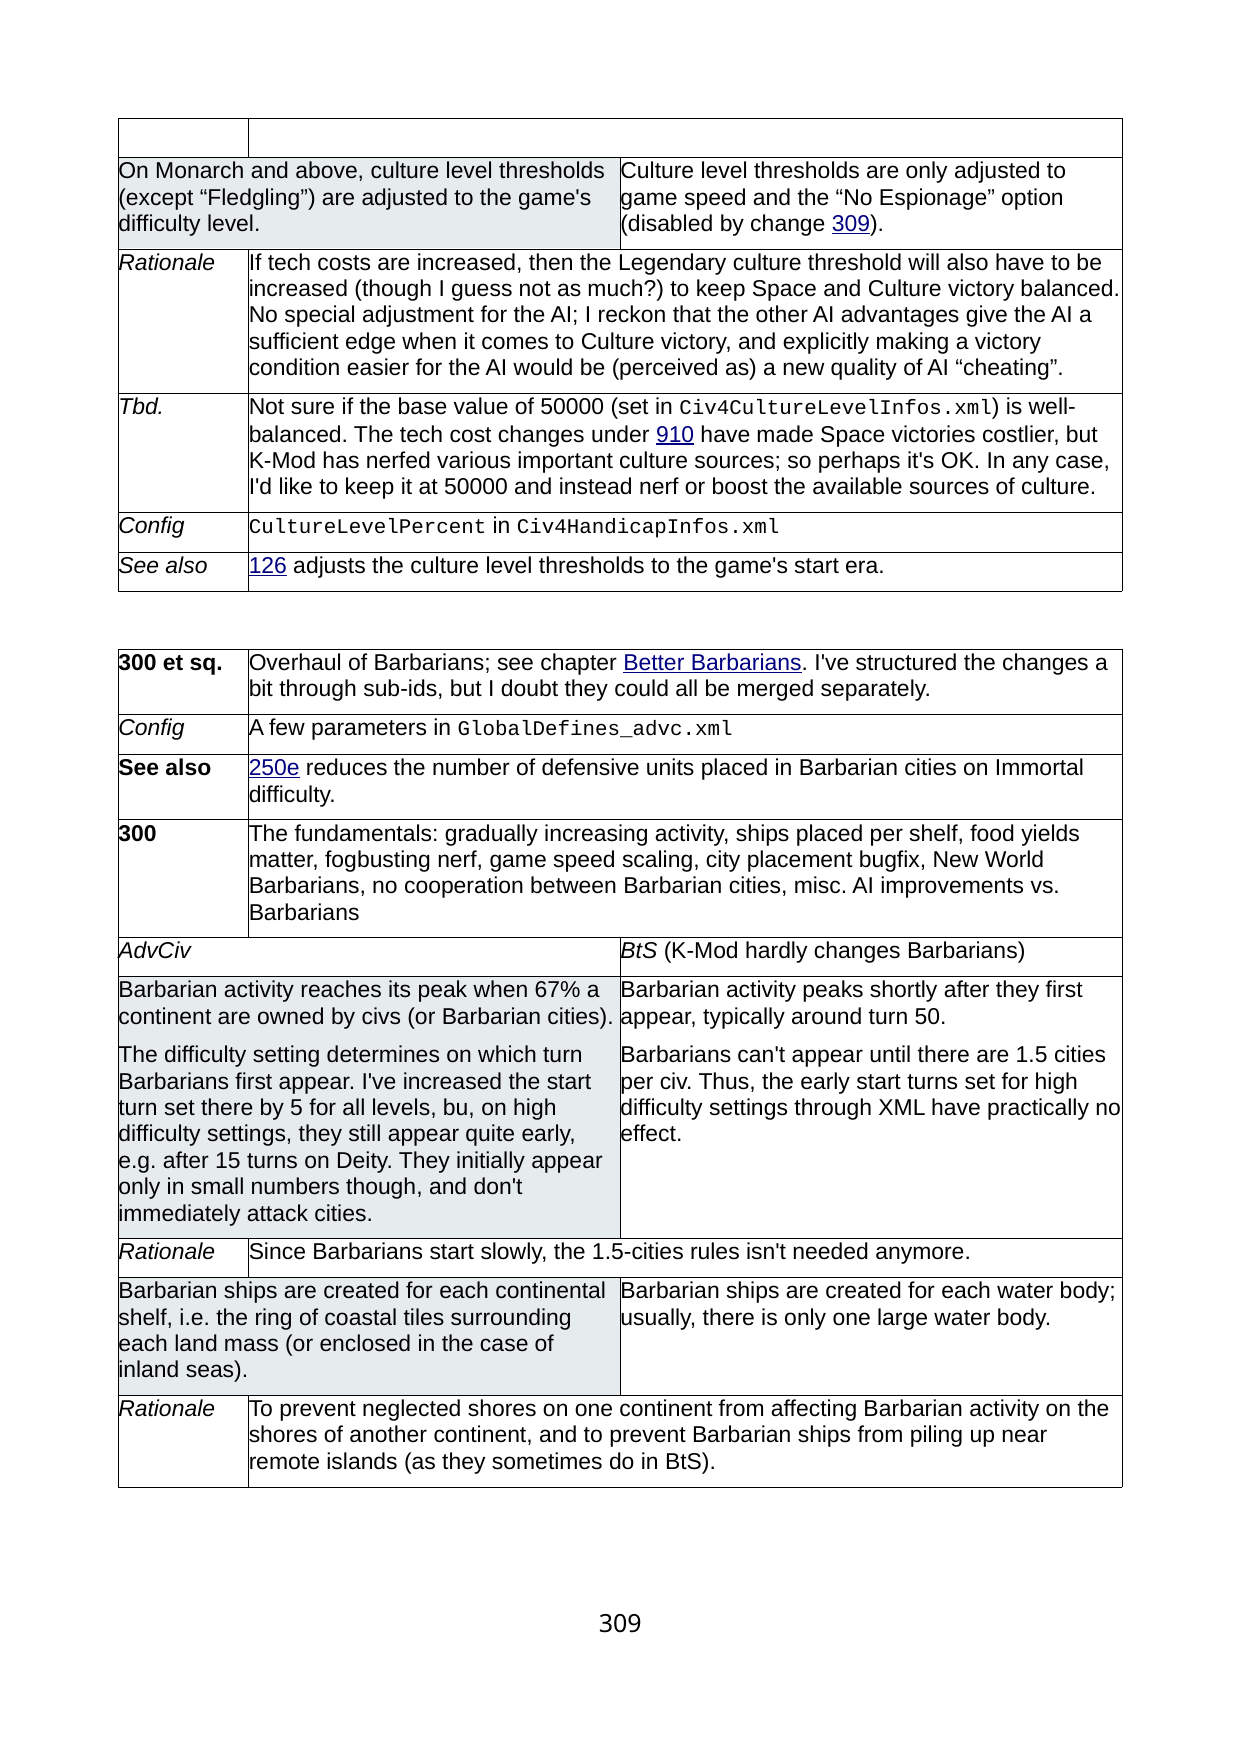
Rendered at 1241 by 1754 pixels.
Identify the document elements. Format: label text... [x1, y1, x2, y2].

table_cell Barbarian activity reaches its peak when 67% a continent are owned by civs (or Barbarian cities). The difficulty setting determines on which turn Barbarians first appear. I've increased the start turn set there by 5 for all levels, bu, on high difficulty settings, they still appear quite early, e.g. after 15 turns on Deity. They initially appear only in small numbers though, and don't immediately attack cities. [119, 977, 620, 1238]
table_cell 126 adjusts the culture level thresholds to the game's start era. [249, 553, 1122, 591]
table_cell Rationale [119, 1239, 248, 1277]
table_cell See also [119, 553, 248, 591]
table_cell Barbarian activity peaks shortly after they first appear, typically around turn 50. Barbarians can't appear until there are 1.5 cities per civ. Thus, the early start turns set for high difficulty settings through XML have practically no effect. [621, 977, 1122, 1238]
table_cell [249, 119, 1122, 157]
table_cell Since Barbarians start slowly, the 1.5-cities rules isn't needed anymore. [249, 1239, 1122, 1277]
table_cell Not sure if the base value of 50000 (set in Civ4CultureLevelInfos.xml) is well-balanced. The tech cost changes under 910 have made Space victories costlier, but K-Mod has nerfed various important culture sources; so perhaps it's OK. In any case, I'd like to keep it at 50000 and instead nerf or boost the available sources of culture. [249, 394, 1122, 512]
table_cell Barbarian ships are created for each continental shelf, i.e. the ring of coastal tiles surrounding each land mass (or enclosed in the case of inland seas). [119, 1278, 620, 1395]
table_cell If tech costs are increased, then the Legendary culture threshold will also have to be increased (though I guess not as much?) to keep Space and Culture victory balanced. No special adjustment for the AI; I reckon that the other AI advantages give the AI a sufficient edge when it comes to Culture victory, and explicitly making a victory condition easier for the AI would be (perceived as) a new quality of AI “cheating”. [249, 250, 1122, 393]
table_cell 250e reduces the number of defensive units placed in Barbarian cities on Immortal difficulty. [249, 755, 1122, 819]
table_cell AdvCiv [119, 938, 620, 976]
table_cell Tbd. [119, 394, 248, 512]
table_cell The fundamentals: gradually increasing activity, ships placed per shelf, food yields matter, fogbusting nerf, game speed scaling, city placement bugfix, New World Barbarians, no cooperation between Barbarian cities, misc. AI improvements vs. Barbarians [249, 820, 1122, 937]
table_cell Config [119, 715, 248, 754]
table_cell See also [119, 755, 248, 819]
table_cell Barbarian ships are created for each water body; usually, there is only one large water body. [621, 1278, 1122, 1395]
table_cell 300 [119, 820, 248, 937]
table_cell Culture level thresholds are only adjusted to game speed and the “No Espionage” option (disabled by change 309). [621, 158, 1122, 248]
table_cell A few parameters in GlobalDefines_advc.xml [249, 715, 1122, 754]
table_cell On Monarch and above, culture level thresholds (except “Fledgling”) are adjusted to the game's difficulty level. [119, 158, 620, 248]
table_cell Rationale [119, 250, 248, 393]
table_cell BtS (K-Mod hardly changes Barbarians) [621, 938, 1122, 976]
table_header 300 et sq. [119, 650, 248, 714]
table_cell Config [119, 513, 248, 552]
table_cell To prevent neglected shores on one continent from affecting Barbarian activity on the shores of another continent, and to prevent Barbarian ships from piling up near remote islands (as they sometimes do in BtS). [249, 1396, 1122, 1487]
table_cell [119, 119, 248, 157]
table_header Overhaul of Barbarians; see chapter Better Barbarians. I've structured the changes a bit through sub-ids, but I doubt they could all be merged separately. [249, 650, 1122, 714]
table_cell CultureLevelPercent in Civ4HandicapInfos.xml [249, 513, 1122, 552]
table_cell Rationale [119, 1396, 248, 1487]
